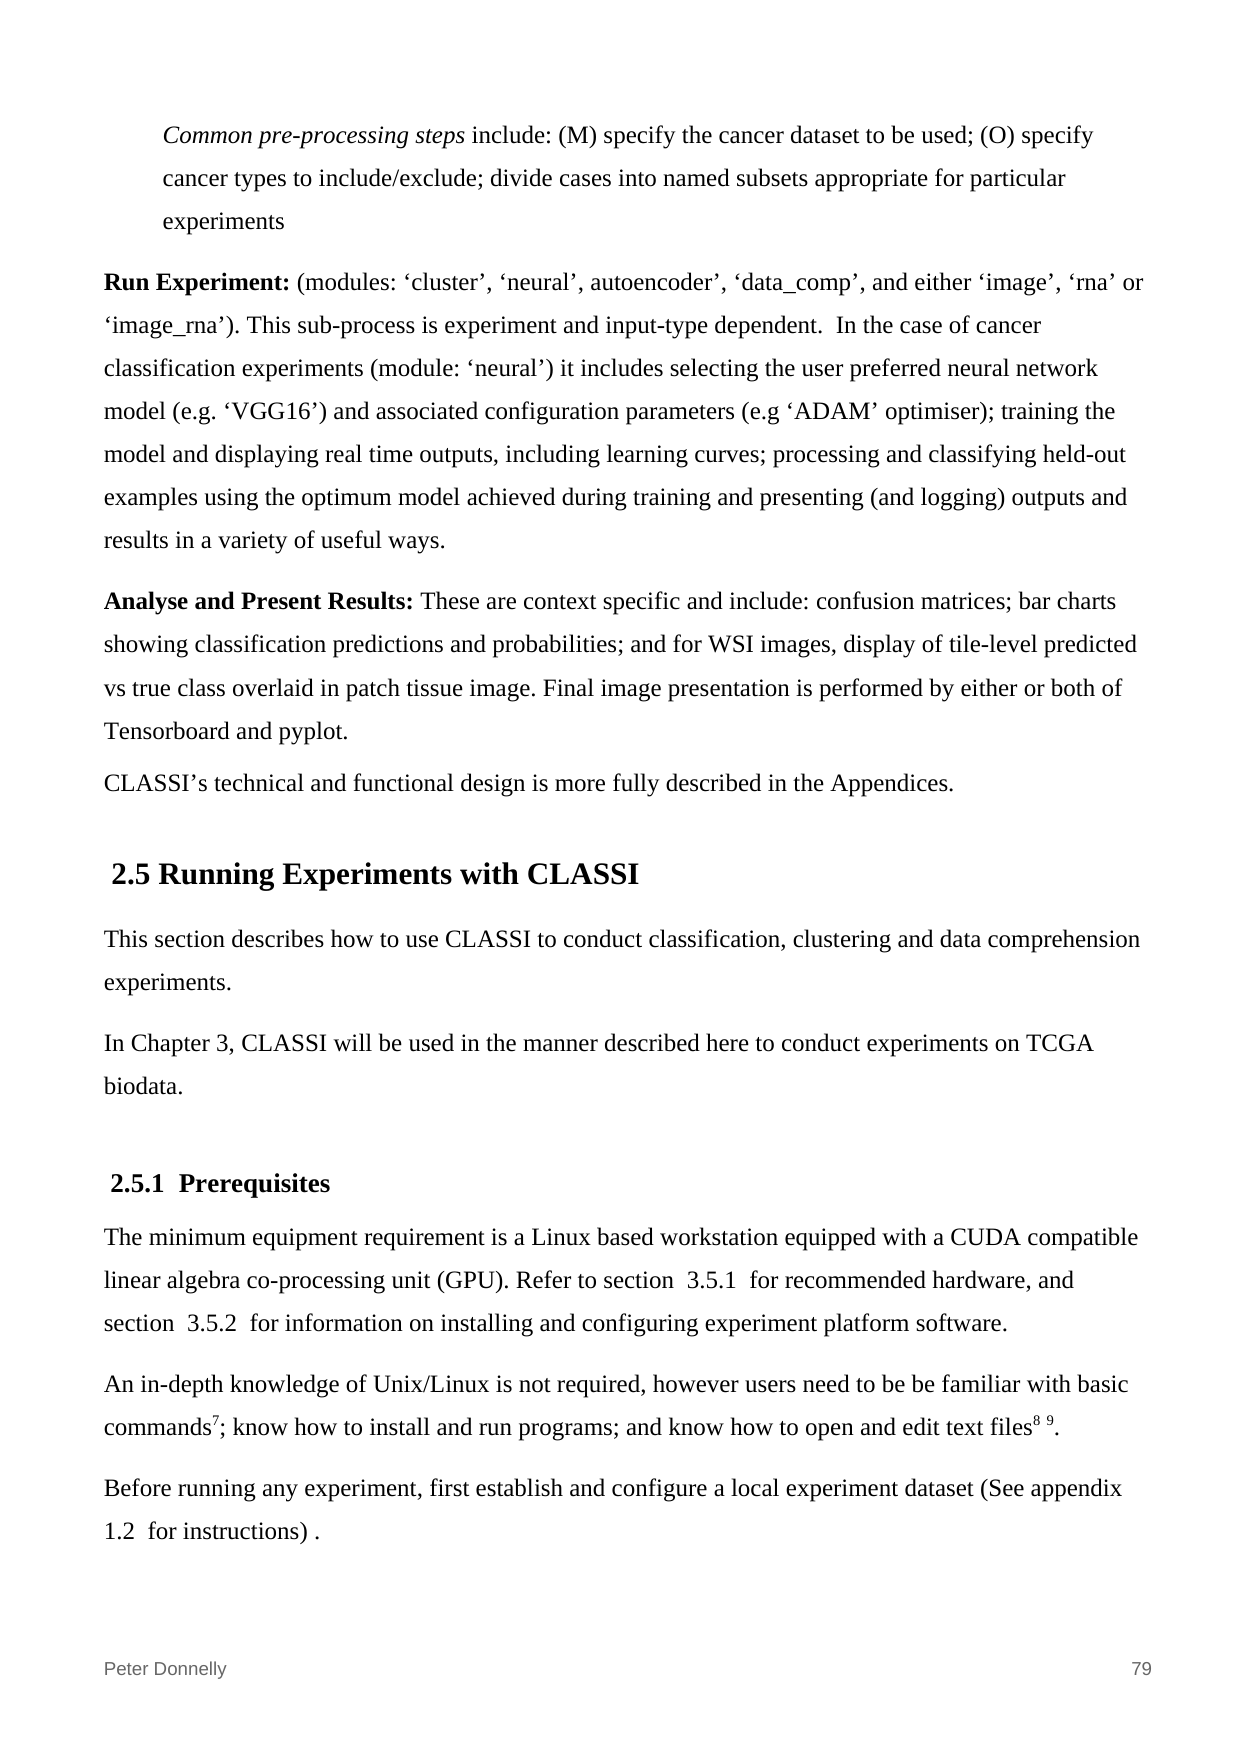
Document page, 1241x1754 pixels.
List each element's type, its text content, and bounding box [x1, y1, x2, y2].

text Analyse and Present Results: These are context specific and include: confusion matrices; bar charts showing classification predictions and probabilities; and for WSI images, display of tile-level predicted vs true class overlaid in patch tissue image. Final image presentation is performed by either or both of Tensorboard and pyplot. [103, 586, 1146, 744]
text This section describes how to use CLASSI to conduct classification, clustering and data comprehension experiments. [103, 924, 1146, 996]
text CLASSI’s technical and functional design is more fully described in the Appendices. [103, 768, 1146, 797]
text The minimum equipment requirement is a Linux based workstation equipped with a CUDA compatible linear algebra co-processing unit (GPU). Refer to section 3.5.1 for recommended hardware, and section 3.5.2 for information on installing and configuring experiment platform software. [103, 1222, 1146, 1337]
text An in-depth knowledge of Unix/Linux is not required, however users need to be be familiar with basic commands; know how to install and run programs; and know how to open and edit text files . [103, 1369, 1146, 1441]
text Run Experiment: (modules: ‘cluster’, ‘neural’, autoencoder’, ‘data_comp’, and either ‘image’, ‘rna’ or ‘image_rna’). This sub-process is experiment and input-type dependent. In the case of cancer classification experiments (module: ‘neural’) it includes selecting the user preferred neural network model (e.g. ‘VGG16’) and associated configuration parameters (e.g ‘ADAM’ optimiser); training the model and displaying real time outputs, including learning curves; processing and classifying held-out examples using the optimum model achieved during training and presenting (and logging) outputs and results in a variety of useful ways. [103, 267, 1146, 554]
text Common pre-processing steps include: (M) specify the cancer dataset to be used; (O) specify cancer types to include/exclude; divide cases into named subsets appropriate for particular experiments [162, 120, 1146, 235]
subtitle Running Experiments with CLASSI [103, 855, 1146, 891]
subtitle Prerequisites [103, 1167, 1146, 1198]
text In Chapter 3, CLASSI will be used in the manner described here to conduct experiments on TCGA biodata. [103, 1028, 1146, 1099]
text Before running any experiment, first establish and configure a local experiment dataset (See appendix 1.2 for instructions) . [103, 1473, 1146, 1545]
